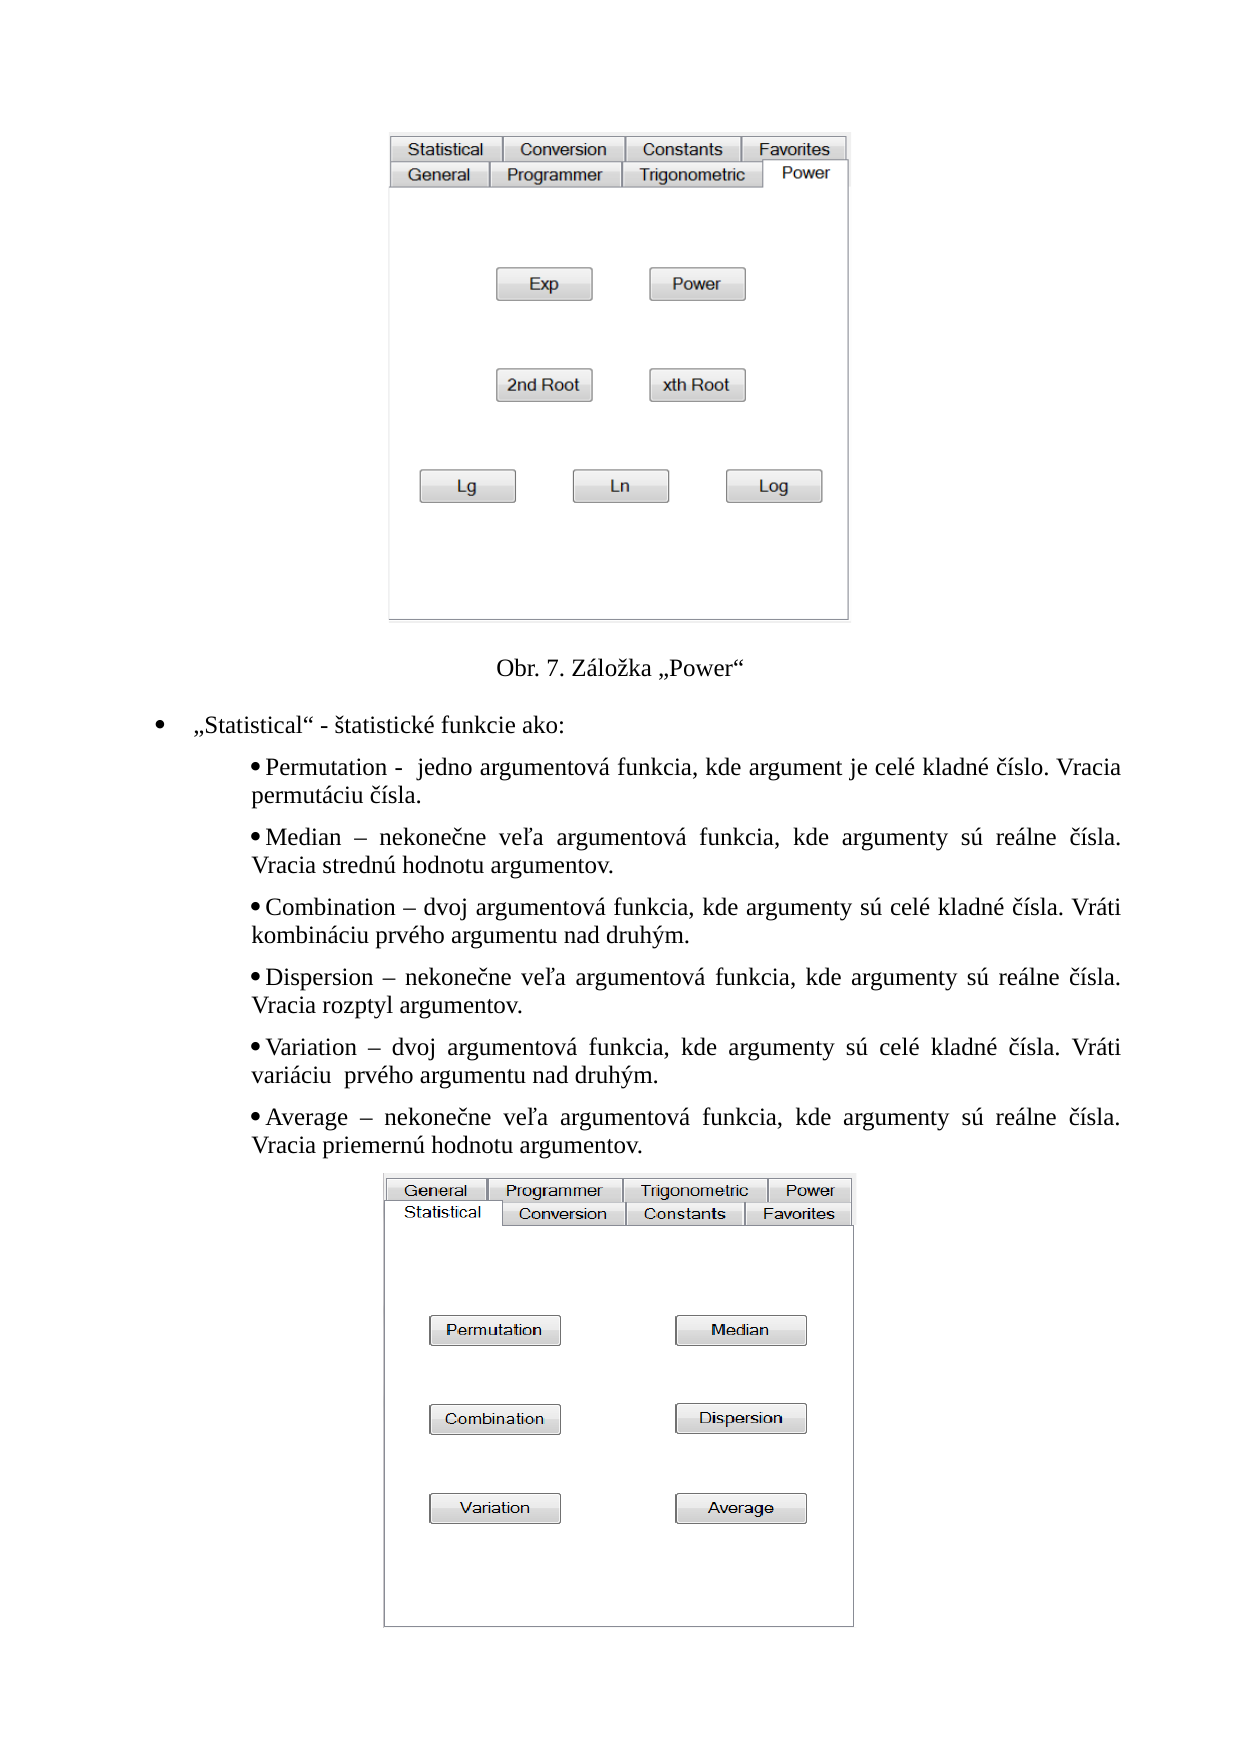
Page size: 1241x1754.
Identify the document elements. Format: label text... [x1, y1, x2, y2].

text Obr. 7. Záložka „Power“ [118, 653, 1122, 682]
list Permutation - jedno argumentová funkcia, kde argument je celé kladné číslo. Vracia permutáciu čísla. [251, 752, 1122, 809]
list Average – nekonečne veľa argumentová funkcia, kde argumenty sú reálne čísla. Vracia priemernú hodnotu argumentov. [251, 1102, 1122, 1159]
list „Statistical“ - štatistické funkcie ako: [156, 710, 1122, 739]
list Dispersion – nekonečne veľa argumentová funkcia, kde argumenty sú reálne čísla. Vracia rozptyl argumentov. [251, 962, 1122, 1019]
list Variation – dvoj argumentová funkcia, kde argumenty sú celé kladné čísla. Vráti variáciu prvého argumentu nad druhým. [251, 1032, 1122, 1089]
picture [388, 132, 852, 623]
picture [383, 1173, 857, 1628]
list Combination – dvoj argumentová funkcia, kde argumenty sú celé kladné čísla. Vráti kombináciu prvého argumentu nad druhým. [251, 892, 1122, 949]
list Median – nekonečne veľa argumentová funkcia, kde argumenty sú reálne čísla. Vracia strednú hodnotu argumentov. [251, 822, 1122, 879]
